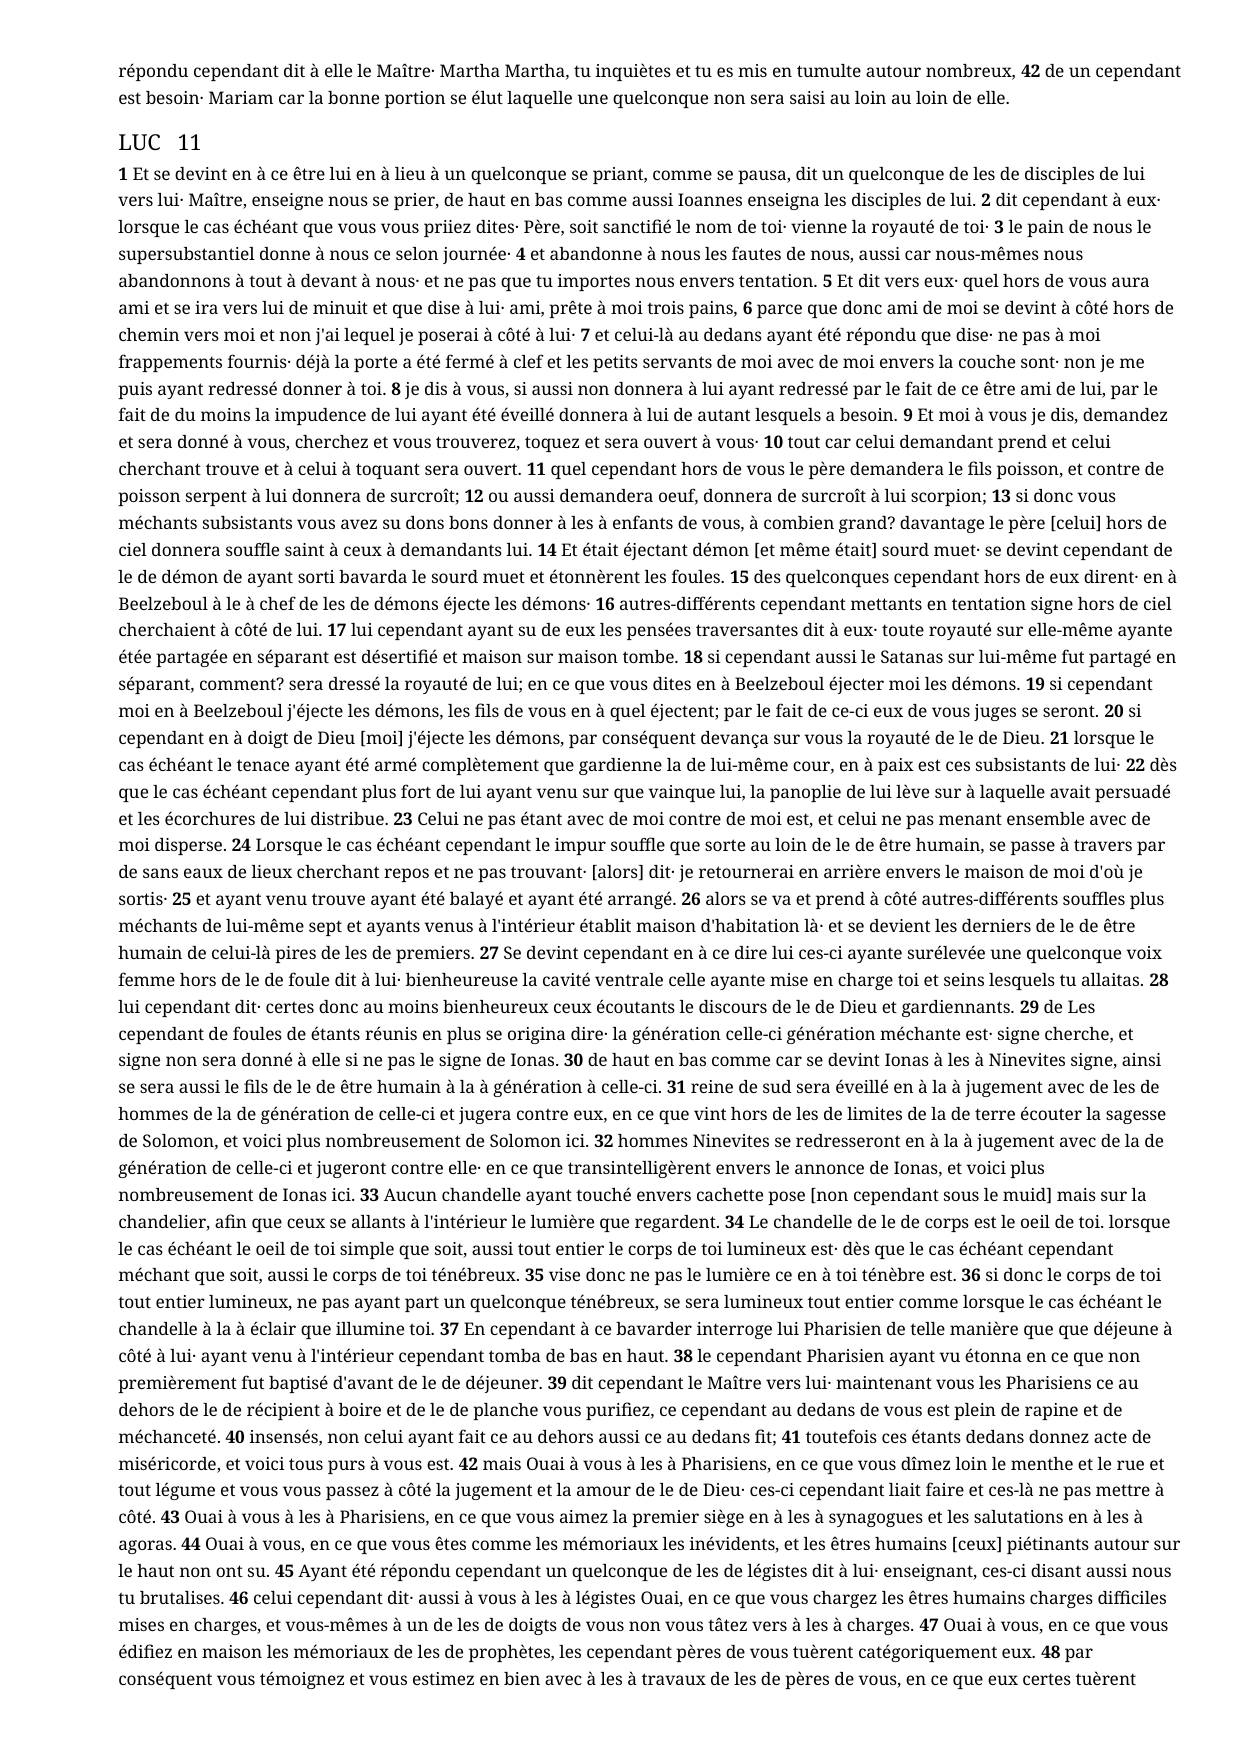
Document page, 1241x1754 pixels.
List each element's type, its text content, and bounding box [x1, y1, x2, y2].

text répondu cependant dit à elle le Maître· Martha Martha, tu inquiètes et tu es mis en tumulte autour nombreux, 42 de un cependant est besoin· Mariam car la bonne portion se élut laquelle une quelconque non sera saisi au loin au loin de elle. [118, 59, 1181, 109]
text LUC 11 [118, 127, 1181, 157]
text 1 Et se devint en à ce être lui en à lieu à un quelconque se priant, comme se pausa, dit un quelconque de les de disciples de lui vers lui· Maître, enseigne nous se prier, de haut en bas comme aussi Ioannes enseigna les disciples de lui. 2 dit cependant à eux· lorsque le cas échéant que vous vous priiez dites· Père, soit sanctifié le nom de toi· vienne la royauté de toi· 3 le pain de nous le supersubstantiel donne à nous ce selon journée· 4 et abandonne à nous les fautes de nous, aussi car nous-mêmes nous abandonnons à tout à devant à nous· et ne pas que tu importes nous envers tentation. 5 Et dit vers eux· quel hors de vous aura ami et se ira vers lui de minuit et que dise à lui· ami, prête à moi trois pains, 6 parce que donc ami de moi se devint à côté hors de chemin vers moi et non j'ai lequel je poserai à côté à lui· 7 et celui-là au dedans ayant été répondu que dise· ne pas à moi frappements fournis· déjà la porte a été fermé à clef et les petits servants de moi avec de moi envers la couche sont· non je me puis ayant redressé donner à toi. 8 je dis à vous, si aussi non donnera à lui ayant redressé par le fait de ce être ami de lui, par le fait de du moins la impudence de lui ayant été éveillé donnera à lui de autant lesquels a besoin. 9 Et moi à vous je dis, demandez et sera donné à vous, cherchez et vous trouverez, toquez et sera ouvert à vous· 10 tout car celui demandant prend et celui cherchant trouve et à celui à toquant sera ouvert. 11 quel cependant hors de vous le père demandera le fils poisson, et contre de poisson serpent à lui donnera de surcroît; 12 ou aussi demandera oeuf, donnera de surcroît à lui scorpion; 13 si donc vous méchants subsistants vous avez su dons bons donner à les à enfants de vous, à combien grand? davantage le père [celui] hors de ciel donnera souffle saint à ceux à demandants lui. 14 Et était éjectant démon [et même était] sourd muet· se devint cependant de le de démon de ayant sorti bavarda le sourd muet et étonnèrent les foules. 15 des quelconques cependant hors de eux dirent· en à Beelzeboul à le à chef de les de démons éjecte les démons· 16 autres-différents cependant mettants en tentation signe hors de ciel cherchaient à côté de lui. 17 lui cependant ayant su de eux les pensées traversantes dit à eux· toute royauté sur elle-même ayante étée partagée en séparant est désertifié et maison sur maison tombe. 18 si cependant aussi le Satanas sur lui-même fut partagé en séparant, comment? sera dressé la royauté de lui; en ce que vous dites en à Beelzeboul éjecter moi les démons. 19 si cependant moi en à Beelzeboul j'éjecte les démons, les fils de vous en à quel éjectent; par le fait de ce-ci eux de vous juges se seront. 20 si cependant en à doigt de Dieu [moi] j'éjecte les démons, par conséquent devança sur vous la royauté de le de Dieu. 21 lorsque le cas échéant le tenace ayant été armé complètement que gardienne la de lui-même cour, en à paix est ces subsistants de lui· 22 dès que le cas échéant cependant plus fort de lui ayant venu sur que vainque lui, la panoplie de lui lève sur à laquelle avait persuadé et les écorchures de lui distribue. 23 Celui ne pas étant avec de moi contre de moi est, et celui ne pas menant ensemble avec de moi disperse. 24 Lorsque le cas échéant cependant le impur souffle que sorte au loin de le de être humain, se passe à travers par de sans eaux de lieux cherchant repos et ne pas trouvant· [alors] dit· je retournerai en arrière envers le maison de moi d'où je sortis· 25 et ayant venu trouve ayant été balayé et ayant été arrangé. 26 alors se va et prend à côté autres-différents souffles plus méchants de lui-même sept et ayants venus à l'intérieur établit maison d'habitation là· et se devient les derniers de le de être humain de celui-là pires de les de premiers. 27 Se devint cependant en à ce dire lui ces-ci ayante surélevée une quelconque voix femme hors de le de foule dit à lui· bienheureuse la cavité ventrale celle ayante mise en charge toi et seins lesquels tu allaitas. 28 lui cependant dit· certes donc au moins bienheureux ceux écoutants le discours de le de Dieu et gardiennants. 29 de Les cependant de foules de étants réunis en plus se origina dire· la génération celle-ci génération méchante est· signe cherche, et signe non sera donné à elle si ne pas le signe de Ionas. 30 de haut en bas comme car se devint Ionas à les à Ninevites signe, ainsi se sera aussi le fils de le de être humain à la à génération à celle-ci. 31 reine de sud sera éveillé en à la à jugement avec de les de hommes de la de génération de celle-ci et jugera contre eux, en ce que vint hors de les de limites de la de terre écouter la sagesse de Solomon, et voici plus nombreusement de Solomon ici. 32 hommes Ninevites se redresseront en à la à jugement avec de la de génération de celle-ci et jugeront contre elle· en ce que transintelligèrent envers le annonce de Ionas, et voici plus nombreusement de Ionas ici. 33 Aucun chandelle ayant touché envers cachette pose [non cependant sous le muid] mais sur la chandelier, afin que ceux se allants à l'intérieur le lumière que regardent. 34 Le chandelle de le de corps est le oeil de toi. lorsque le cas échéant le oeil de toi simple que soit, aussi tout entier le corps de toi lumineux est· dès que le cas échéant cependant méchant que soit, aussi le corps de toi ténébreux. 35 vise donc ne pas le lumière ce en à toi ténèbre est. 36 si donc le corps de toi tout entier lumineux, ne pas ayant part un quelconque ténébreux, se sera lumineux tout entier comme lorsque le cas échéant le chandelle à la à éclair que illumine toi. 37 En cependant à ce bavarder interroge lui Pharisien de telle manière que que déjeune à côté à lui· ayant venu à l'intérieur cependant tomba de bas en haut. 38 le cependant Pharisien ayant vu étonna en ce que non premièrement fut baptisé d'avant de le de déjeuner. 39 dit cependant le Maître vers lui· maintenant vous les Pharisiens ce au dehors de le de récipient à boire et de le de planche vous purifiez, ce cependant au dedans de vous est plein de rapine et de méchanceté. 40 insensés, non celui ayant fait ce au dehors aussi ce au dedans fit; 41 toutefois ces étants dedans donnez acte de miséricorde, et voici tous purs à vous est. 42 mais Ouai à vous à les à Pharisiens, en ce que vous dîmez loin le menthe et le rue et tout légume et vous vous passez à côté la jugement et la amour de le de Dieu· ces-ci cependant liait faire et ces-là ne pas mettre à côté. 43 Ouai à vous à les à Pharisiens, en ce que vous aimez la premier siège en à les à synagogues et les salutations en à les à agoras. 44 Ouai à vous, en ce que vous êtes comme les mémoriaux les inévidents, et les êtres humains [ceux] piétinants autour sur le haut non ont su. 45 Ayant été répondu cependant un quelconque de les de légistes dit à lui· enseignant, ces-ci disant aussi nous tu brutalises. 46 celui cependant dit· aussi à vous à les à légistes Ouai, en ce que vous chargez les êtres humains charges difficiles mises en charges, et vous-mêmes à un de les de doigts de vous non vous tâtez vers à les à charges. 47 Ouai à vous, en ce que vous édifiez en maison les mémoriaux de les de prophètes, les cependant pères de vous tuèrent catégoriquement eux. 48 par conséquent vous témoignez et vous estimez en bien avec à les à travaux de les de pères de vous, en ce que eux certes tuèrent [118, 162, 1181, 1690]
